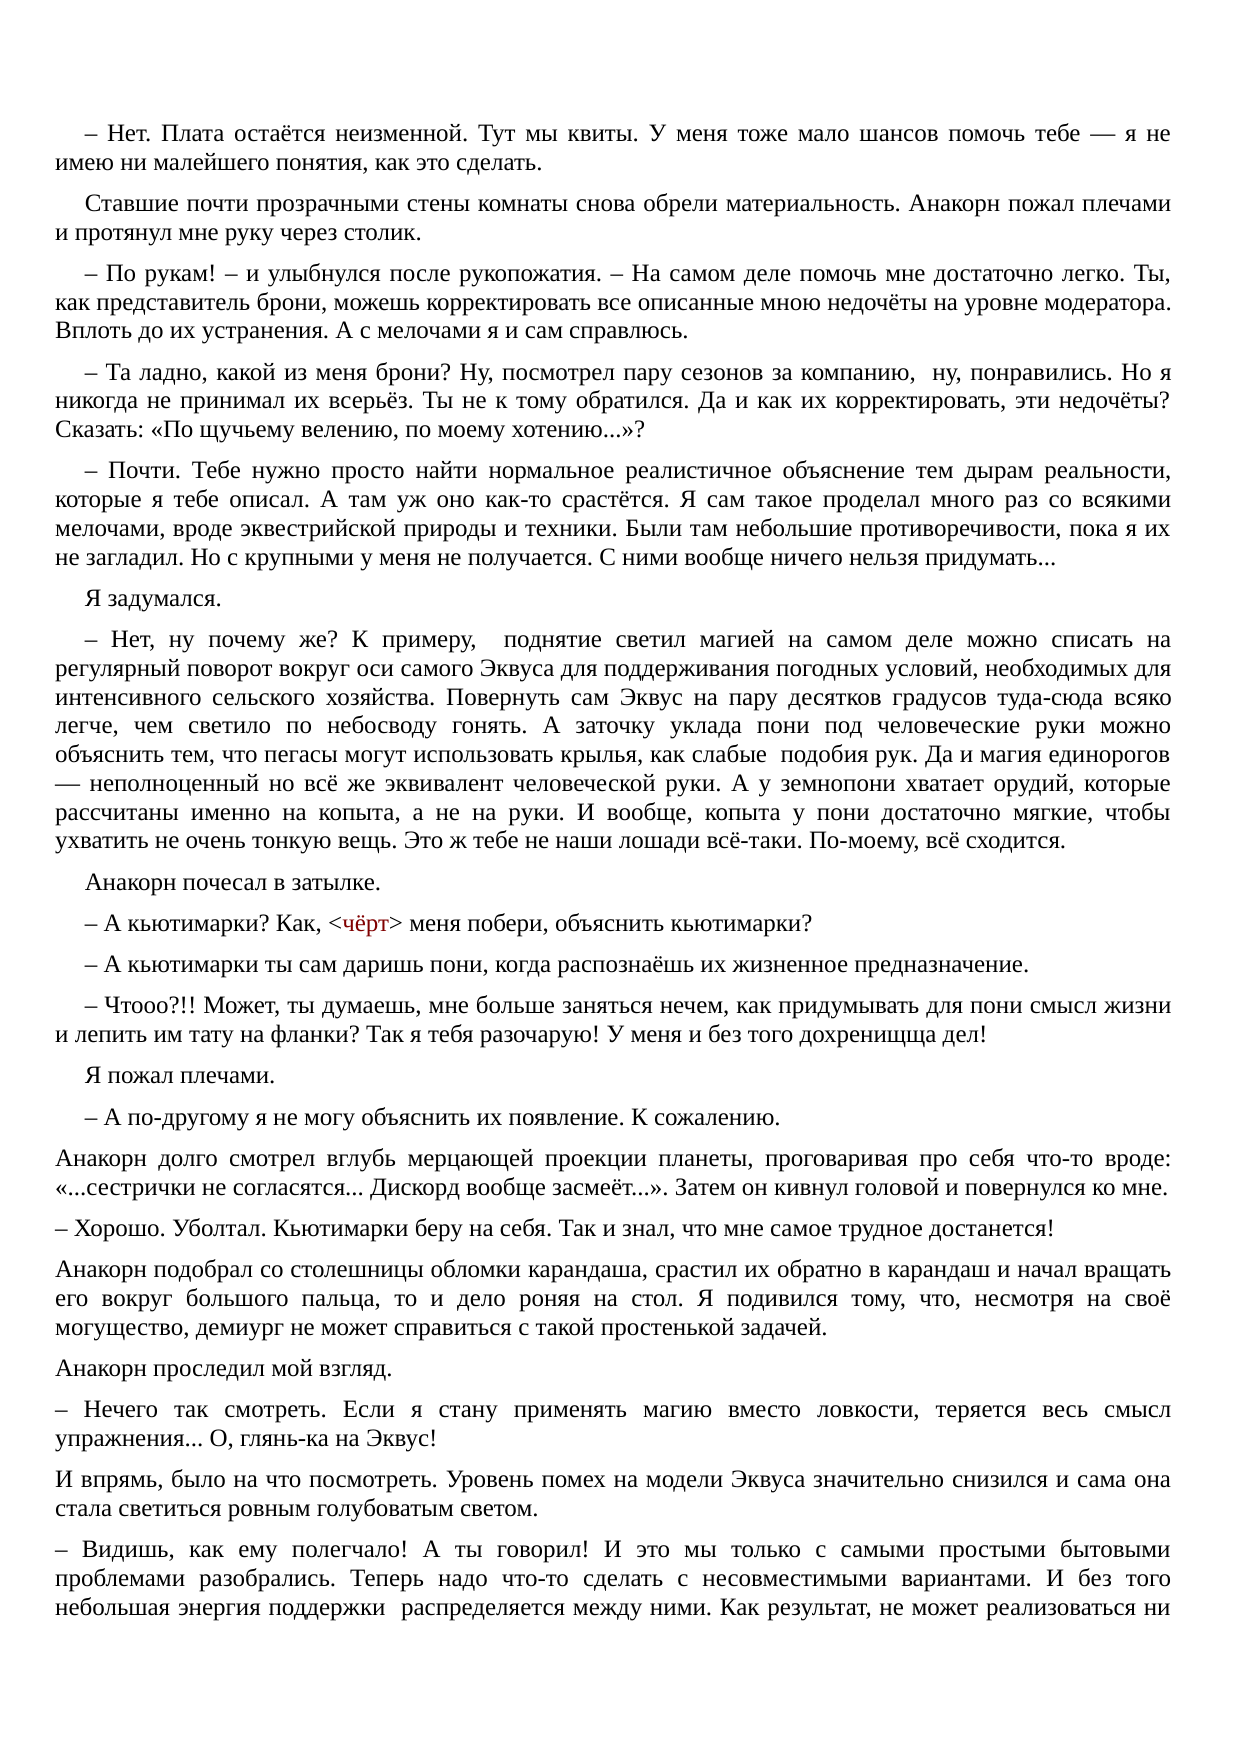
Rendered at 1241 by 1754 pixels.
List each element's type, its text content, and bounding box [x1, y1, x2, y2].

text Анакорн почесал в затылке. [55, 867, 1172, 896]
text – Нет. Плата остаётся неизменной. Тут мы квиты. У меня тоже мало шансов помочь тебе — я не имею ни малейшего понятия, как это сделать. [55, 118, 1172, 176]
text Анакорн проследил мой взгляд. [55, 1353, 1172, 1382]
text Анакорн подобрал со столешницы обломки карандаша, срастил их обратно в карандаш и начал вращать его вокруг большого пальца, то и дело роняя на стол. Я подивился тому, что, несмотря на своё могущество, демиург не может справиться с такой простенькой задачей. [55, 1254, 1172, 1341]
text – Нечего так смотреть. Если я стану применять магию вместо ловкости, теряется весь смысл упражнения... О, глянь-ка на Эквус! [55, 1394, 1172, 1452]
text Ставшие почти прозрачными стены комнаты снова обрели материальность. Анакорн пожал плечами и протянул мне руку через столик. [55, 188, 1172, 246]
text – Нет, ну почему же? К примеру, поднятие светил магией на самом деле можно списать на регулярный поворот вокруг оси самого Эквуса для поддерживания погодных условий, необходимых для интенсивного сельского хозяйства. Повернуть сам Эквус на пару десятков градусов туда-сюда всяко легче, чем светило по небосводу гонять. А заточку уклада пони под человеческие руки можно объяснить тем, что пегасы могут использовать крылья, как слабые подобия рук. Да и магия единорогов — неполноценный но всё же эквивалент человеческой руки. А у земнопони хватает орудий, которые рассчитаны именно на копыта, а не на руки. И вообще, копыта у пони достаточно мягкие, чтобы ухватить не очень тонкую вещь. Это ж тебе не наши лошади всё-таки. По-моему, всё сходится. [55, 624, 1172, 854]
text – А по-другому я не могу объяснить их появление. К сожалению. [55, 1102, 1172, 1131]
text Анакорн долго смотрел вглубь мерцающей проекции планеты, проговаривая про себя что-то вроде: «...сестрички не согласятся... Дискорд вообще засмеёт...». Затем он кивнул головой и повернулся ко мне. [55, 1143, 1172, 1201]
text И впрямь, было на что посмотреть. Уровень помех на модели Эквуса значительно снизился и сама она стала светиться ровным голубоватым светом. [55, 1464, 1172, 1522]
text – Видишь, как ему полегчало! А ты говорил! И это мы только с самыми простыми бытовыми проблемами разобрались. Теперь надо что-то сделать с несовместимыми вариантами. И без того небольшая энергия поддержки распределяется между ними. Как результат, не может реализоваться ни [55, 1534, 1172, 1621]
text – Та ладно, какой из меня брони? Ну, посмотрел пару сезонов за компанию, ну, понравились. Но я никогда не принимал их всерьёз. Ты не к тому обратился. Да и как их корректировать, эти недочёты? Сказать: «По щучьему велению, по моему хотению...»? [55, 357, 1172, 443]
text – Почти. Тебе нужно просто найти нормальное реалистичное объяснение тем дырам реальности, которые я тебе описал. А там уж оно как-то срастётся. Я сам такое проделал много раз со всякими мелочами, вроде эквестрийской природы и техники. Были там небольшие противоречивости, пока я их не загладил. Но с крупными у меня не получается. С ними вообще ничего нельзя придумать... [55, 456, 1172, 571]
text Я пожал плечами. [55, 1061, 1172, 1089]
text – А кьютимарки? Как, <чёрт> меня побери, объяснить кьютимарки? [55, 908, 1172, 937]
text – По рукам! – и улыбнулся после рукопожатия. – На самом деле помочь мне достаточно легко. Ты, как представитель брони, можешь корректировать все описанные мною недочёты на уровне модератора. Вплоть до их устранения. А с мелочами я и сам справлюсь. [55, 258, 1172, 344]
text – Чтооо?!! Может, ты думаешь, мне больше заняться нечем, как придумывать для пони смысл жизни и лепить им тату на фланки? Так я тебя разочарую! У меня и без того дохренищща дел! [55, 991, 1172, 1048]
text – Хорошо. Уболтал. Кьютимарки беру на себя. Так и знал, что мне самое трудное достанется! [55, 1213, 1172, 1242]
text – А кьютимарки ты сам даришь пони, когда распознаёшь их жизненное предназначение. [55, 949, 1172, 978]
text Я задумался. [55, 583, 1172, 612]
